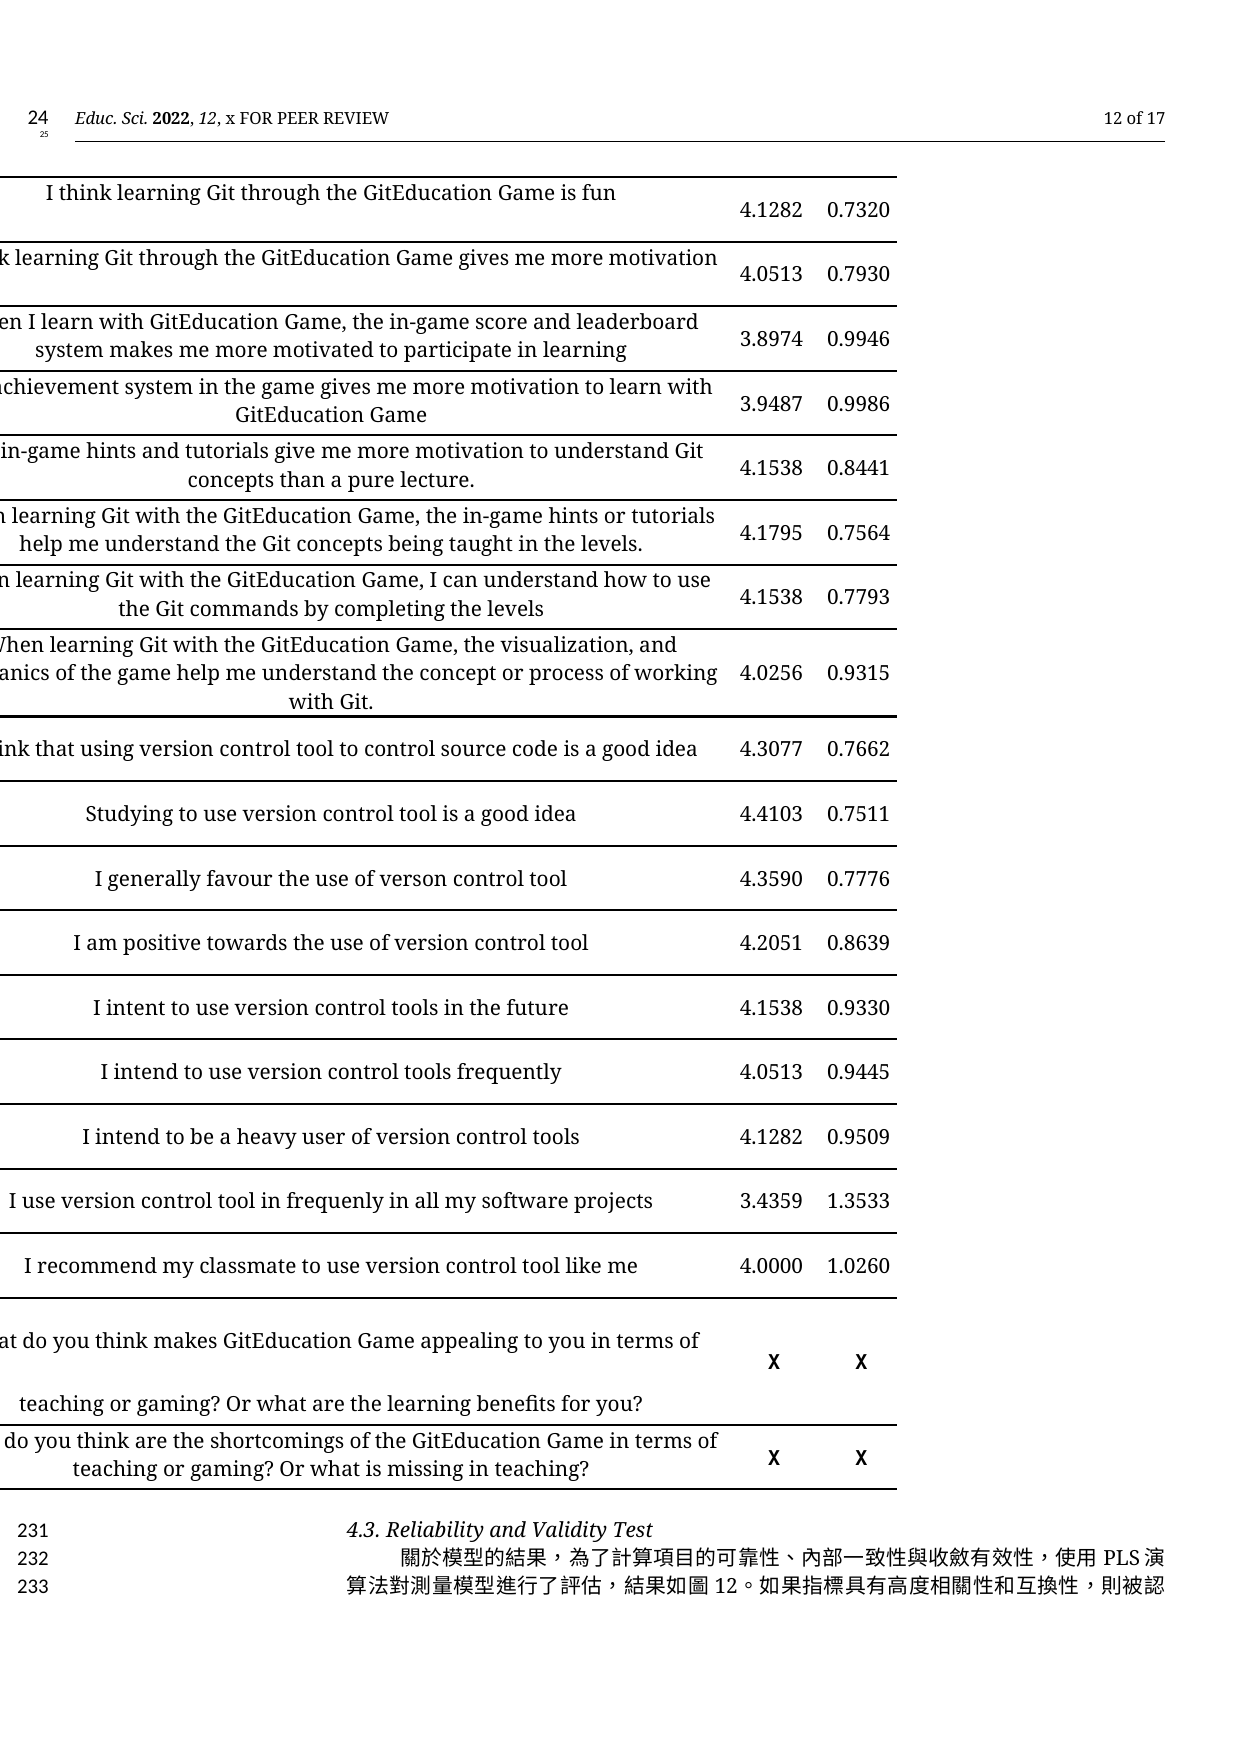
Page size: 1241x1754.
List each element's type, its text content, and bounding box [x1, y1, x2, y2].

table_cell When I learn with GitEducation Game, the in-game score and leaderboard system makes me more motivated to participate in learning [0, 307, 722, 370]
table_cell X [826, 1426, 897, 1488]
table_cell [897, 1103, 1076, 1167]
table_cell 4.1282 [722, 1105, 826, 1167]
table_cell I generally favour the use of verson control tool [0, 847, 722, 909]
table_cell [1076, 1168, 1240, 1232]
table_cell 0.9315 [826, 630, 897, 715]
table_cell I intend to be a heavy user of version control tools [0, 1105, 722, 1167]
table_cell What do you think makes GitEducation Game appealing to you in terms of teaching or gaming? Or what are the learning benefits for you? [0, 1299, 722, 1424]
table_cell 4.1538 [722, 566, 826, 628]
table_cell [1076, 1232, 1240, 1297]
table_cell [1076, 1103, 1240, 1167]
table_cell I use version control tool in frequenly in all my software projects [0, 1170, 722, 1232]
table_cell [1076, 715, 1240, 780]
table_cell 0.9445 [826, 1040, 897, 1103]
table_cell [897, 564, 1076, 628]
table_cell 1.0260 [826, 1234, 897, 1297]
table_cell The in-game hints and tutorials give me more motivation to understand Git concepts than a pure lecture. [0, 436, 722, 499]
table_cell The achievement system in the game gives me more motivation to learn with GitEducation Game [0, 372, 722, 434]
table_cell [1076, 1424, 1240, 1488]
table_cell [1076, 628, 1240, 715]
table_cell When learning Git with the GitEducation Game, the visualization, and mechanics of the game help me understand the concept or process of working with Git. [0, 630, 722, 715]
table_cell [1076, 434, 1240, 499]
table_cell 4.1538 [722, 976, 826, 1038]
table_cell 0.7320 [826, 178, 897, 241]
table_cell 4.0000 [722, 1234, 826, 1297]
table_cell 0.7662 [826, 718, 897, 780]
table_cell 0.7793 [826, 566, 897, 628]
table_cell X [722, 1426, 826, 1488]
table_cell 0.7930 [826, 243, 897, 305]
table_cell I intent to use version control tools in the future [0, 976, 722, 1038]
table_cell 4.4103 [722, 782, 826, 844]
table_cell 4.3077 [722, 718, 826, 780]
table_cell What do you think are the shortcomings of the GitEducation Game in terms of teaching or gaming? Or what is missing in teaching? [0, 1426, 722, 1488]
table_cell I recommend my classmate to use version control tool like me [0, 1234, 722, 1297]
table_cell X [722, 1299, 826, 1424]
table_cell [1076, 974, 1240, 1038]
table_cell 0.9986 [826, 372, 897, 434]
table_cell I think that using version control tool to control source code is a good idea [0, 718, 722, 780]
table_cell [897, 176, 1076, 241]
table_cell [897, 305, 1076, 370]
table_cell 0.9330 [826, 976, 897, 1038]
table_cell [1076, 370, 1240, 434]
table_cell X [826, 1299, 897, 1424]
table_cell [897, 241, 1076, 305]
table_cell [897, 1168, 1076, 1232]
text 關於模型的結果，為了計算項目的可靠性、內部一致性與收斂有效性，使用PLS演算法對測量模型進行了評估，結果如圖12。如果指標具有高度相關性和互換性，則被認 [347, 1542, 1165, 1600]
table_cell [897, 715, 1076, 780]
table_cell 4.0513 [722, 243, 826, 305]
table_cell [1076, 241, 1240, 305]
table_cell [897, 1297, 1076, 1424]
table_cell Studying to use version control tool is a good idea [0, 782, 722, 844]
table_cell [897, 845, 1076, 909]
table_cell 4.1538 [722, 436, 826, 499]
table_cell [1076, 305, 1240, 370]
table_cell [897, 1232, 1076, 1297]
table_cell [1076, 1038, 1240, 1103]
table_cell [897, 628, 1076, 715]
table_cell 3.8974 [722, 307, 826, 370]
table_cell 0.9509 [826, 1105, 897, 1167]
table_cell I think learning Git through the GitEducation Game is fun [0, 178, 722, 241]
table_cell [1076, 780, 1240, 844]
table_cell [897, 1424, 1076, 1488]
table_cell I am positive towards the use of version control tool [0, 911, 722, 974]
table_cell 4.2051 [722, 911, 826, 974]
table_cell [1076, 1297, 1240, 1424]
table_cell 0.7776 [826, 847, 897, 909]
table_cell 0.8441 [826, 436, 897, 499]
table_cell [1076, 499, 1240, 563]
table_cell 0.8639 [826, 911, 897, 974]
table_cell [1076, 845, 1240, 909]
table_cell 0.7564 [826, 501, 897, 563]
table_cell I think learning Git through the GitEducation Game gives me more motivation [0, 243, 722, 305]
subtitle 4.3. Reliability and Validity Test [347, 1515, 1165, 1542]
table_cell I intend to use version control tools frequently [0, 1040, 722, 1103]
table_cell 0.7511 [826, 782, 897, 844]
table_cell 1.3533 [826, 1170, 897, 1232]
table_cell [1076, 909, 1240, 974]
table_cell [897, 1038, 1076, 1103]
table_cell [897, 780, 1076, 844]
table_cell [1076, 176, 1240, 241]
table_cell [1076, 564, 1240, 628]
table_cell 3.9487 [722, 372, 826, 434]
table_cell 4.0513 [722, 1040, 826, 1103]
table_cell [897, 370, 1076, 434]
table_cell 4.3590 [722, 847, 826, 909]
table_cell 3.4359 [722, 1170, 826, 1232]
table_cell 4.1795 [722, 501, 826, 563]
table_cell [897, 974, 1076, 1038]
table_cell 0.9946 [826, 307, 897, 370]
table_cell 4.0256 [722, 630, 826, 715]
table_cell [897, 434, 1076, 499]
table_cell When learning Git with the GitEducation Game, the in-game hints or tutorials help me understand the Git concepts being taught in the levels. [0, 501, 722, 563]
table_cell [897, 499, 1076, 563]
table_cell [897, 909, 1076, 974]
table_cell 4.1282 [722, 178, 826, 241]
table_cell When learning Git with the GitEducation Game, I can understand how to use the Git commands by completing the levels [0, 566, 722, 628]
